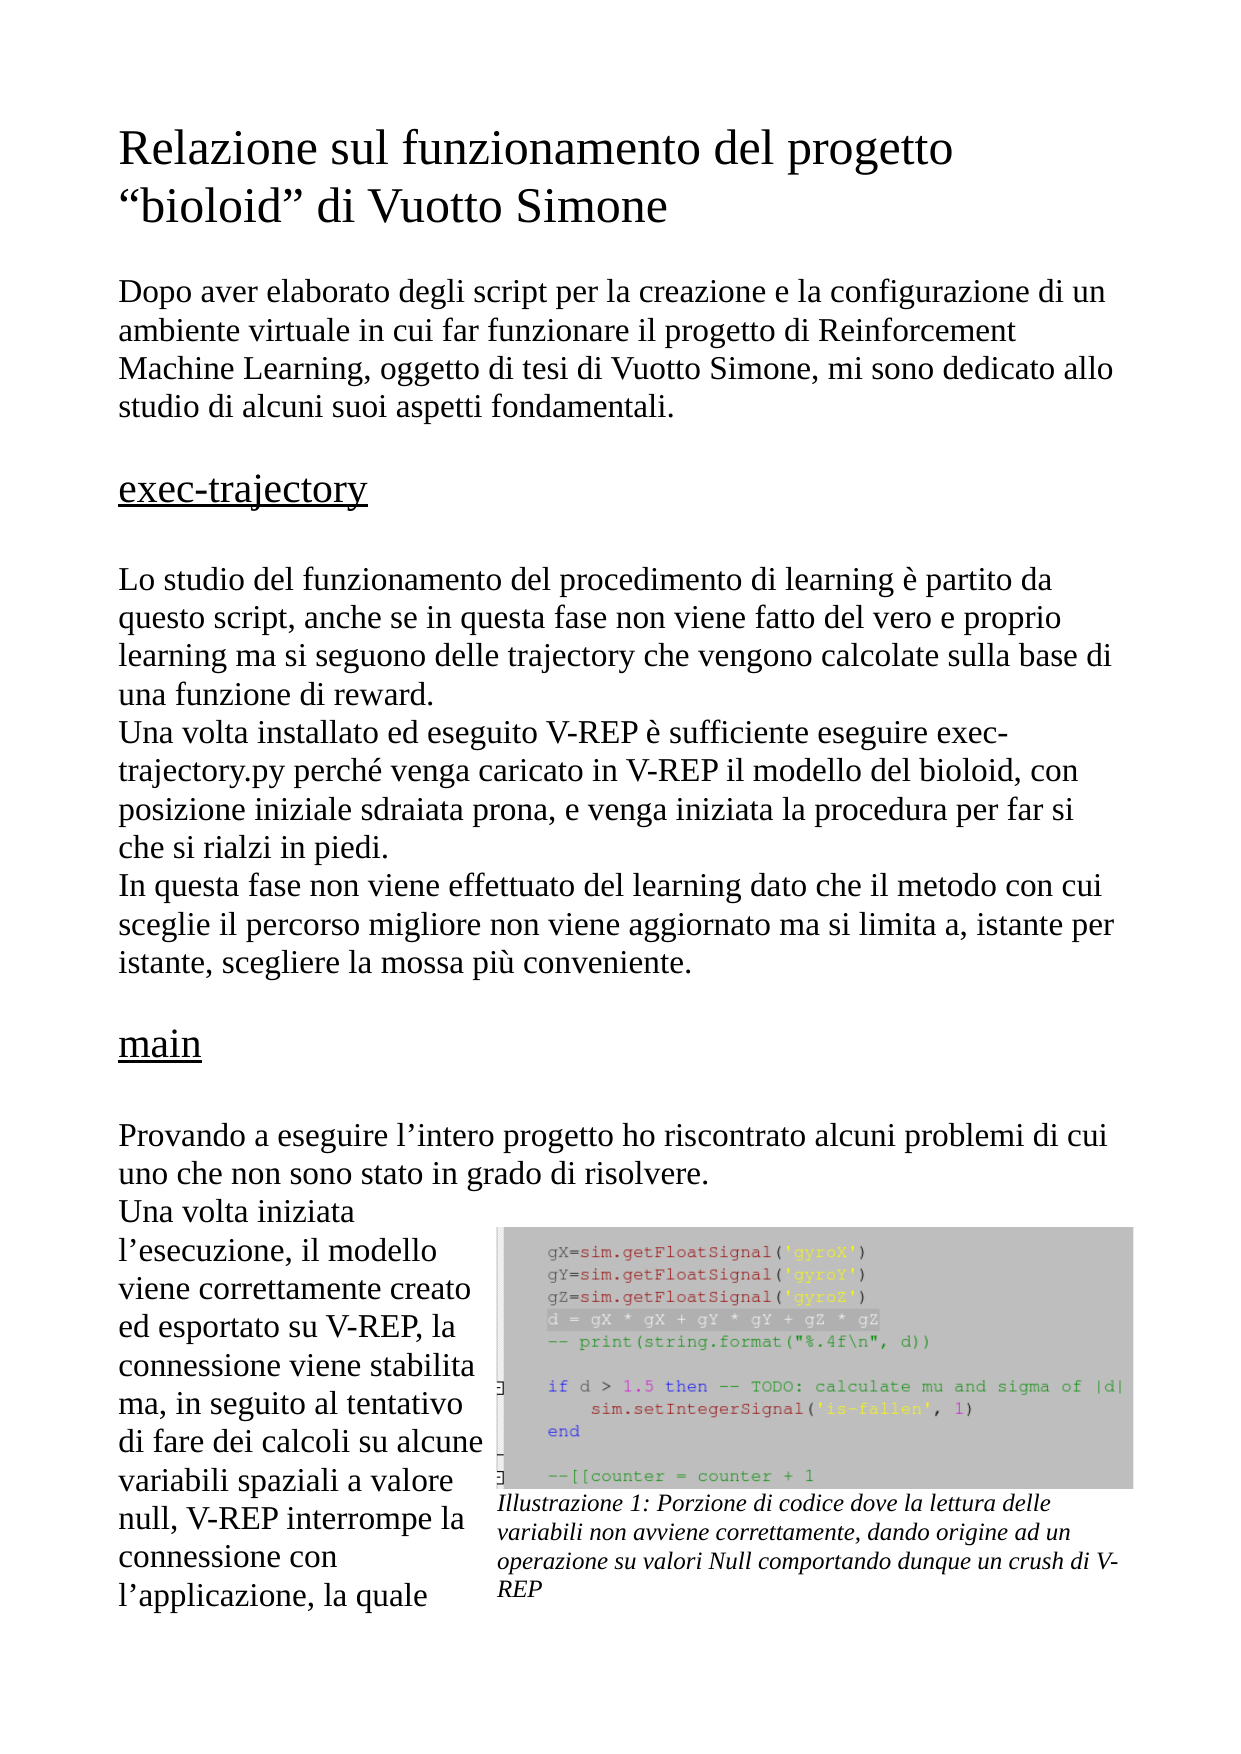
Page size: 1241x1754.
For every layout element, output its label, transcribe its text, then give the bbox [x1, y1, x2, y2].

text exec-trajectory [118, 463, 1122, 511]
text Dopo aver elaborato degli script per la creazione e la configurazione di un ambiente virtuale in cui far funzionare il progetto di Reinforcement Machine Learning, oggetto di tesi di Vuotto Simone, mi sono dedicato allo studio di alcuni suoi aspetti fondamentali. [118, 271, 1122, 425]
text Illustrazione 1: Porzione di codice dove la lettura delle variabili non avviene correttamente, dando origine ad un operazione su valori Null comportando dunque un crush di V-REP [497, 1489, 1133, 1603]
text Una volta iniziata l’esecuzione, il modello viene correttamente creato ed esportato su V-REP, la connessione viene stabilita ma, in seguito al tentativo di fare dei calcoli su alcune variabili spaziali a valore null, V-REP interrompe la connessione con l’applicazione, la quale [118, 1191, 1133, 1613]
text Provando a eseguire l’intero progetto ho riscontrato alcuni problemi di cui uno che non sono stato in grado di risolvere. [118, 1115, 1122, 1191]
text Relazione sul funzionamento del progetto “bioloid” di Vuotto Simone [118, 118, 1122, 233]
text In questa fase non viene effettuato del learning dato che il metodo con cui sceglie il percorso migliore non viene aggiornato ma si limita a, istante per istante, scegliere la mossa più conveniente. [118, 866, 1122, 981]
picture [496, 1227, 1134, 1489]
text main [118, 1019, 1122, 1067]
text Lo studio del funzionamento del procedimento di learning è partito da questo script, anche se in questa fase non viene fatto del vero e proprio learning ma si seguono delle trajectory che vengono calcolate sulla base di una funzione di reward. [118, 559, 1122, 712]
text Una volta installato ed eseguito V-REP è sufficiente eseguire exec-trajectory.py perché venga caricato in V-REP il modello del bioloid, con posizione iniziale sdraiata prona, e venga iniziata la procedura per far si che si rialzi in piedi. [118, 712, 1122, 866]
